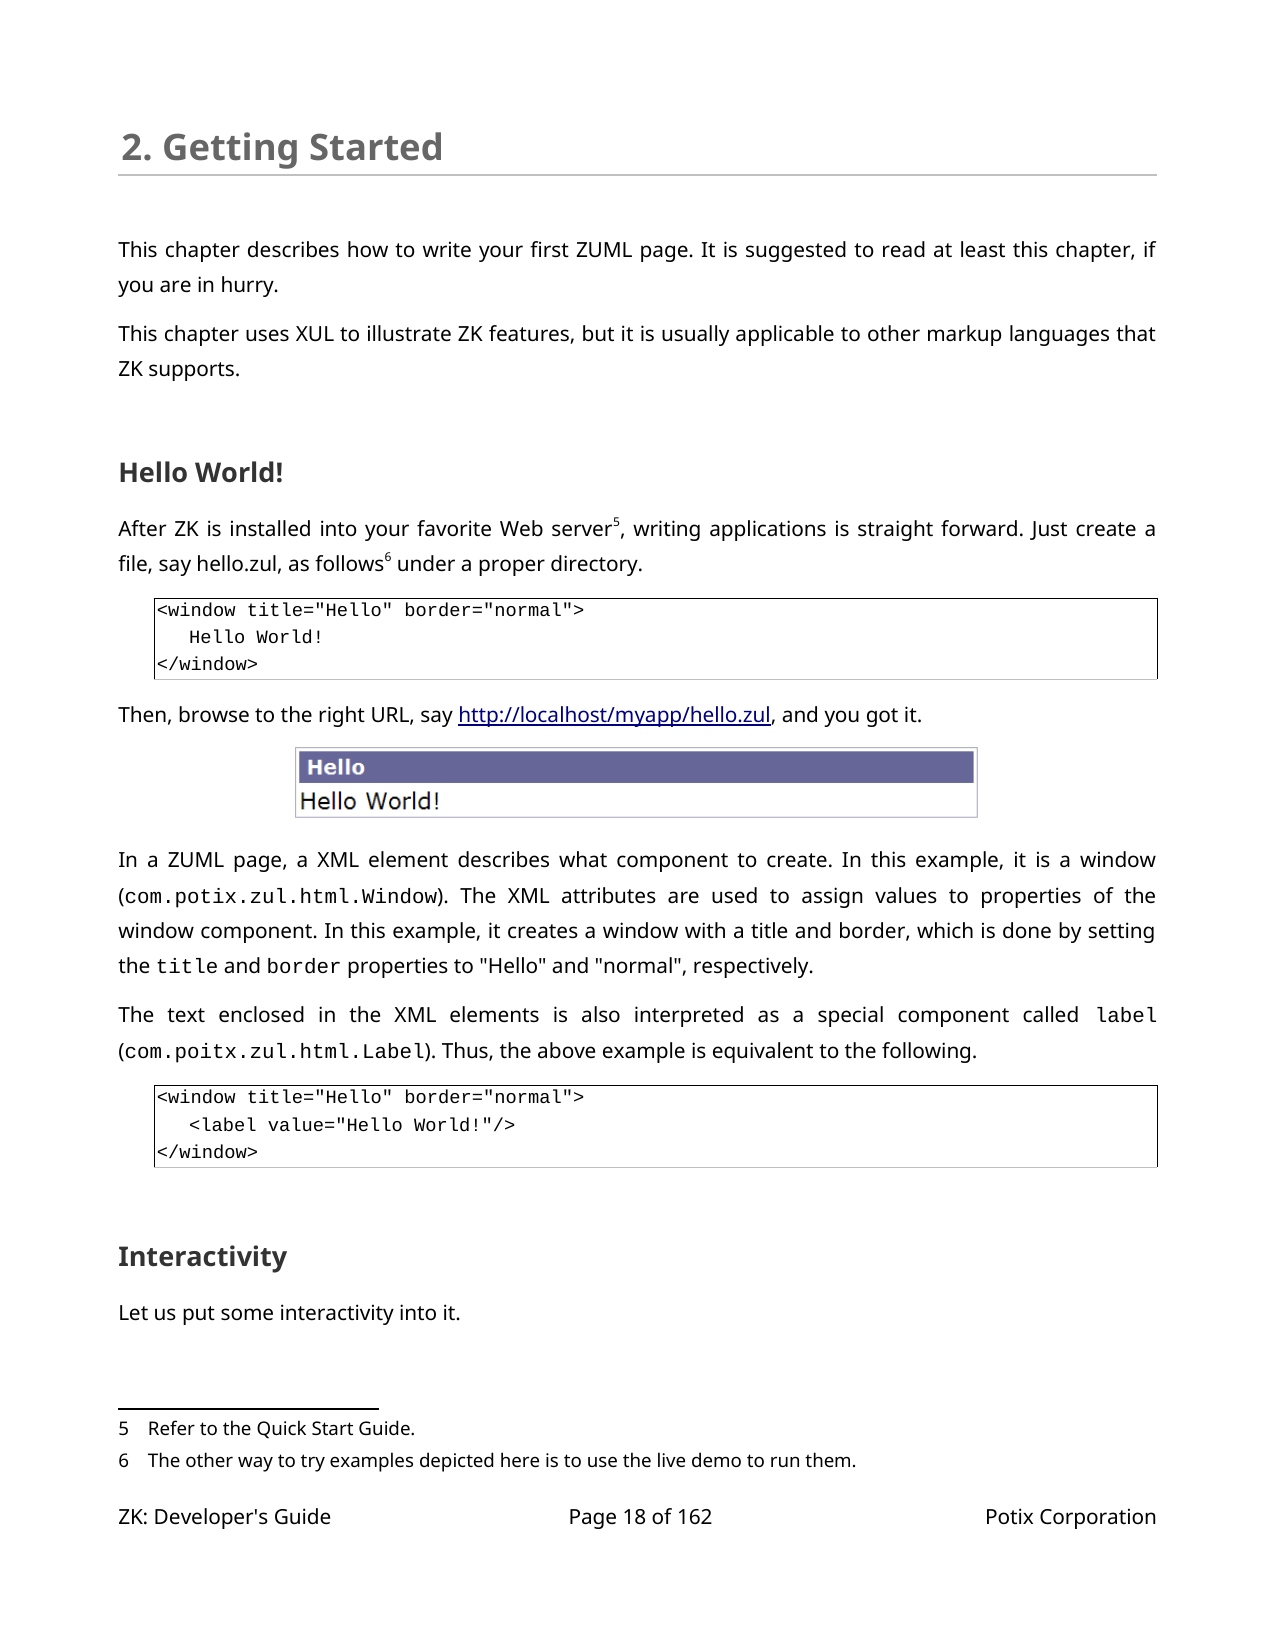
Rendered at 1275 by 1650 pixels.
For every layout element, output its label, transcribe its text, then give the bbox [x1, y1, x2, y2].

text Hello World! [155, 625, 1157, 649]
text Then, browse to the right URL, say http://localhost/myapp/hello.zul, and you got it. [118, 700, 1157, 728]
text </window> [155, 1140, 1157, 1167]
subtitle Interactivity [118, 1238, 1157, 1274]
text The text enclosed in the XML elements is also interpreted as a special component called label (com.poitx.zul.html.Label). Thus, the above example is equivalent to the following. [118, 1001, 1157, 1065]
text This chapter uses XUL to illustrate ZK features, but it is usually applicable to other markup languages that ZK supports. [118, 319, 1157, 382]
text After ZK is installed into your favorite Web server, writing applications is straight forward. Just create a file, say hello.zul, as follows under a proper directory. [118, 514, 1157, 577]
text Refer to the Quick Start Guide. [118, 1416, 1157, 1441]
text The other way to try examples depicted here is to use the live demo to run them. [118, 1447, 1157, 1473]
text <label value="Hello World!"/> [155, 1112, 1157, 1137]
text </window> [155, 652, 1157, 679]
text In a ZUML page, a XML element describes what component to create. In this example, it is a window (com.potix.zul.html.Window). The XML attributes are used to assign values to properties of the window component. In this example, it creates a window with a title and border, which is done by setting the title and border properties to "Hello" and "normal", respectively. [118, 749, 1157, 980]
text <window title="Hello" border="normal"> [155, 1086, 1157, 1109]
picture [293, 746, 982, 821]
subtitle 2. Getting Started [118, 118, 1157, 174]
text Let us put some interactivity into it. [118, 1298, 1157, 1326]
subtitle Hello World! [118, 453, 1157, 490]
text This chapter describes how to write your first ZUML page. It is suggested to read at least this chapter, if you are in hurry. [118, 235, 1157, 298]
text <window title="Hello" border="normal"> [155, 599, 1157, 622]
